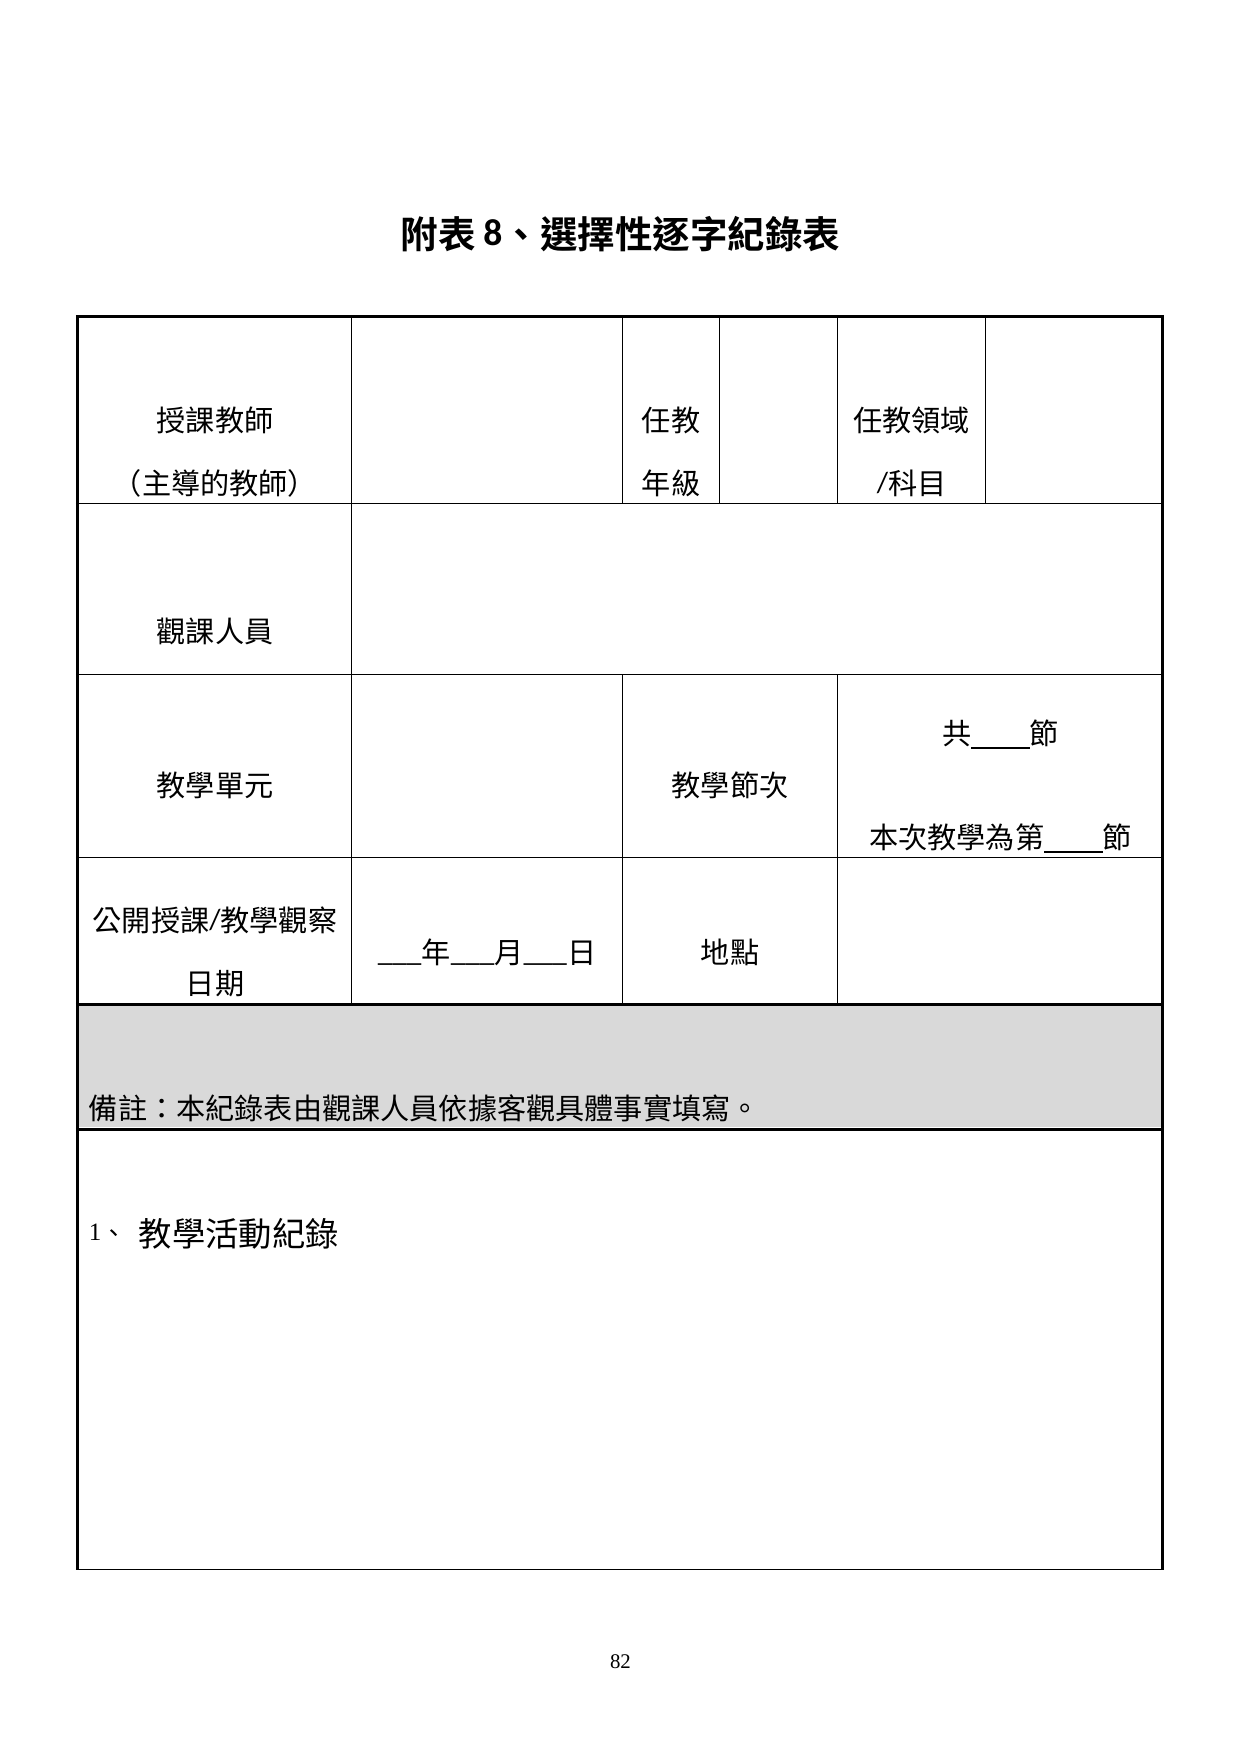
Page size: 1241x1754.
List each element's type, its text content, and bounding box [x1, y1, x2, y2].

table_header 任教領域/科目 [838, 318, 985, 502]
table_cell 公開授課/教學觀察日期 [79, 858, 351, 1002]
table_header [986, 318, 1161, 502]
table_cell 教學單元 [79, 675, 351, 857]
table_cell 教學節次 [623, 675, 837, 857]
table_header [352, 318, 622, 502]
table_cell ___年___月___日 [352, 858, 622, 1002]
table_cell 教學活動紀錄 [79, 1131, 1161, 1569]
table_cell [838, 858, 1161, 1002]
table_cell 共 節 本次教學為第 節 [838, 675, 1161, 857]
text 附表8、選擇性逐字紀錄表 [75, 190, 1165, 252]
table_cell 地點 [623, 858, 837, 1002]
table_header [720, 318, 837, 502]
table_cell 備註：本紀錄表由觀課人員依據客觀具體事實填寫。 [79, 1006, 1161, 1127]
table_cell 觀課人員 [79, 504, 351, 674]
table_cell [352, 675, 622, 857]
table_cell [352, 504, 1161, 674]
table_header 任教年級 [623, 318, 719, 502]
table_header 授課教師 （主導的教師） [79, 318, 351, 502]
